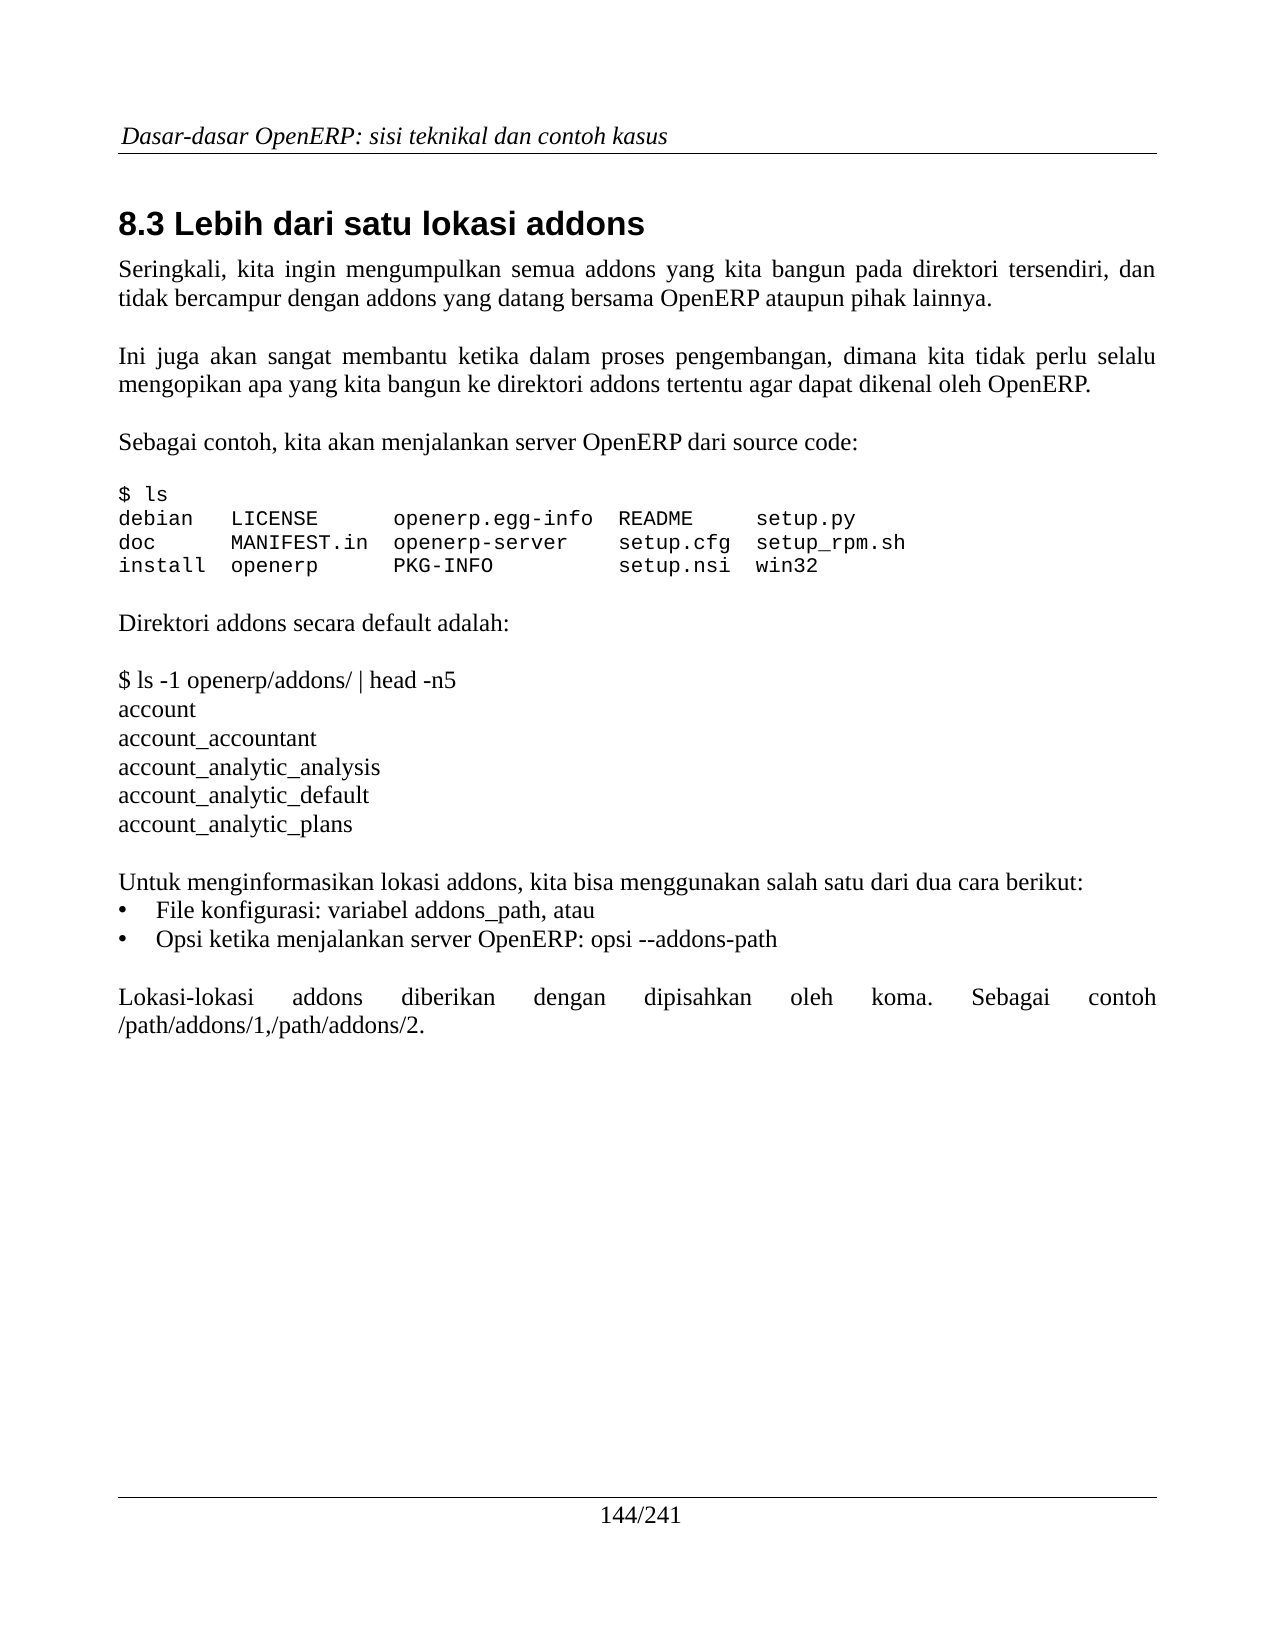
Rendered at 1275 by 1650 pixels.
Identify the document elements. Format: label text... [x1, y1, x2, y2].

text $ ls [118, 484, 1157, 508]
text Ini juga akan sangat membantu ketika dalam proses pengembangan, dimana kita tidak perlu selalu mengopikan apa yang kita bangun ke direktori addons tertentu agar dapat dikenal oleh OpenERP. [118, 341, 1157, 398]
text account_analytic_plans [118, 809, 1157, 838]
text account_analytic_default [118, 780, 1157, 809]
text Direktori addons secara default adalah: [118, 608, 1157, 637]
list File konfigurasi: variabel addons_path, atau [118, 895, 1157, 924]
subtitle 8.3 Lebih dari satu lokasi addons [118, 203, 1157, 242]
text Lokasi-lokasi addons diberikan dengan dipisahkan oleh koma. Sebagai contoh /path/addons/1,/path/addons/2. [118, 982, 1157, 1039]
text account [118, 694, 1157, 723]
text Sebagai contoh, kita akan menjalankan server OpenERP dari source code: [118, 427, 1157, 456]
text debian LICENSE openerp.egg-info README setup.py [118, 508, 1157, 532]
text account_analytic_analysis [118, 752, 1157, 780]
list Opsi ketika menjalankan server OpenERP: opsi --addons-path [118, 924, 1157, 953]
text Untuk menginformasikan lokasi addons, kita bisa menggunakan salah satu dari dua cara berikut: [118, 867, 1157, 895]
text install openerp PKG-INFO setup.nsi win32 [118, 555, 1157, 579]
text account_accountant [118, 723, 1157, 752]
text $ ls -1 openerp/addons/ | head -n5 [118, 665, 1157, 694]
text doc MANIFEST.in openerp-server setup.cfg setup_rpm.sh [118, 532, 1157, 555]
text Seringkali, kita ingin mengumpulkan semua addons yang kita bangun pada direktori tersendiri, dan tidak bercampur dengan addons yang datang bersama OpenERP ataupun pihak lainnya. [118, 254, 1157, 312]
